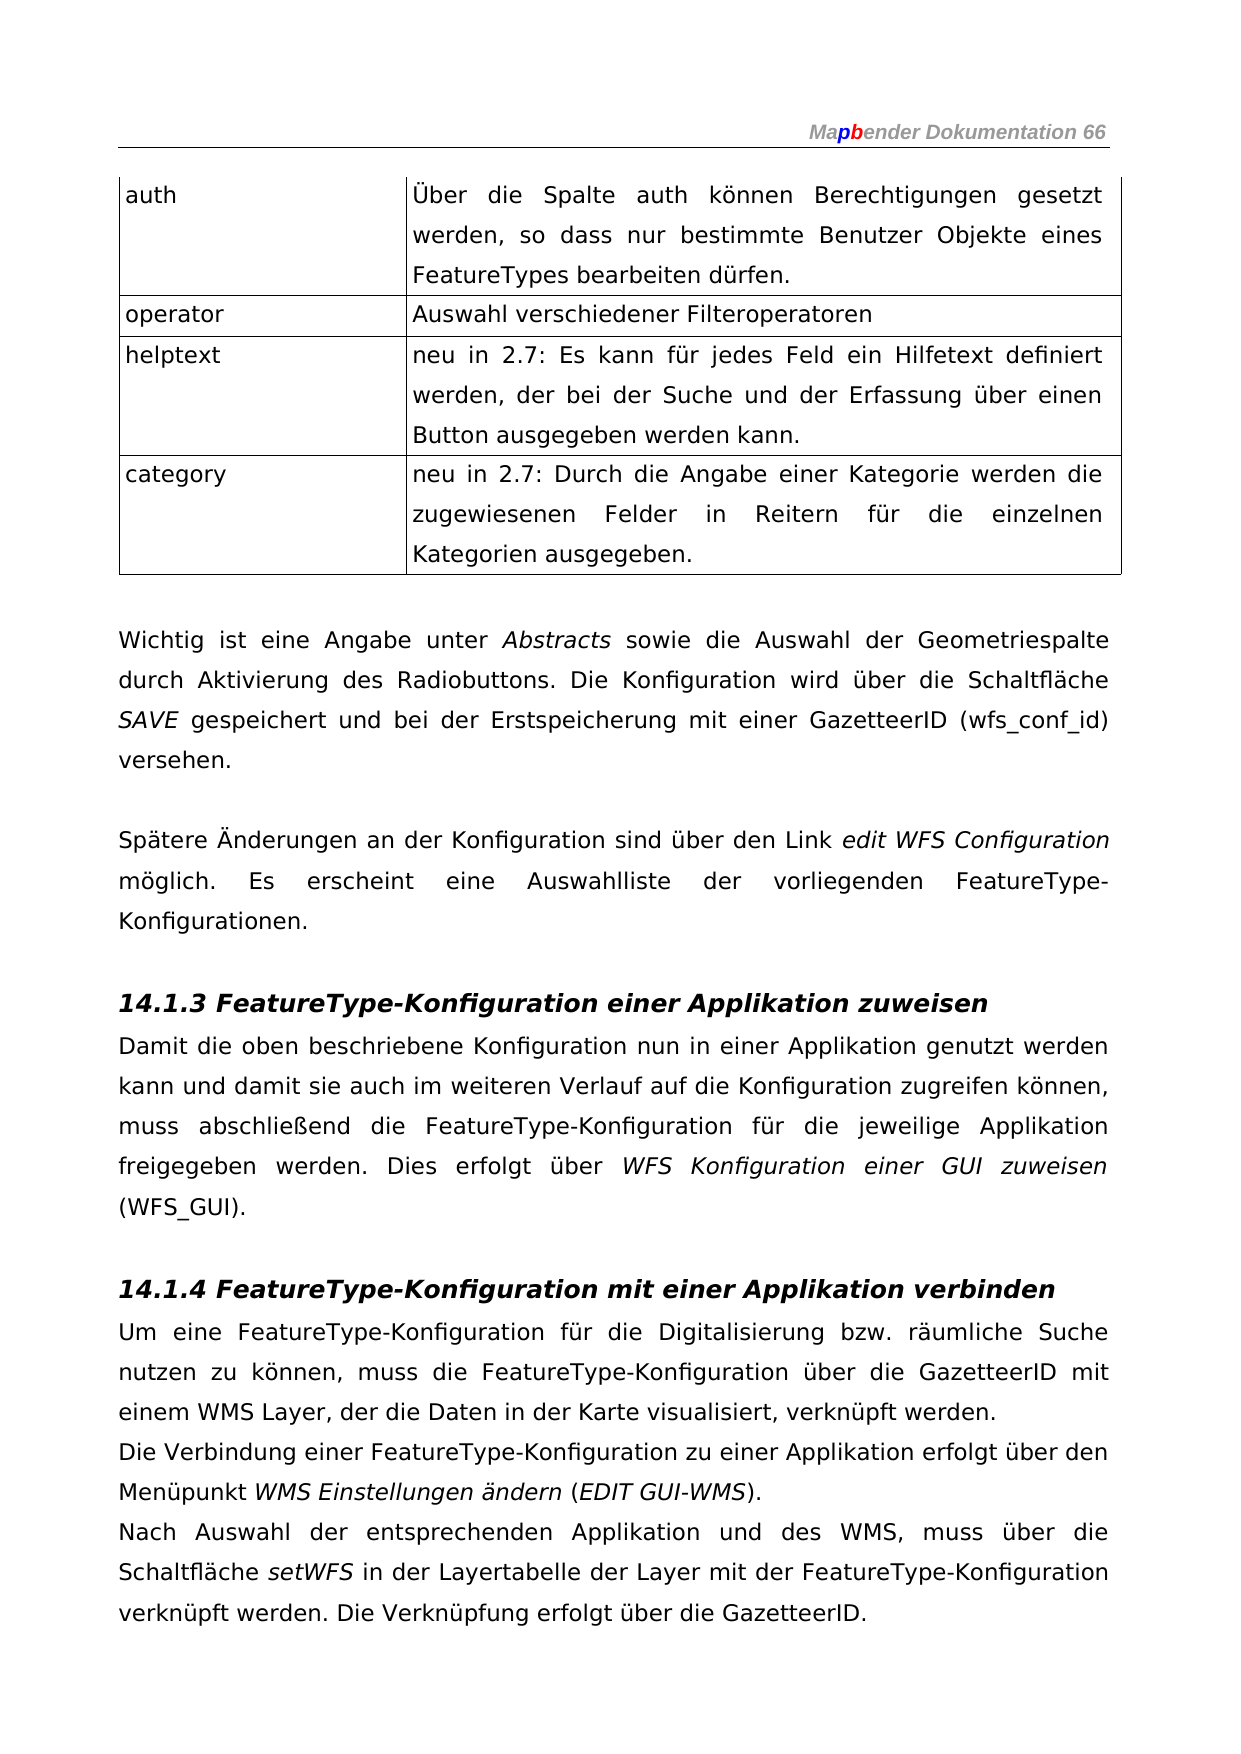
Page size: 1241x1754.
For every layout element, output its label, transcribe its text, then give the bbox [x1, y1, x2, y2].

table_cell auth [120, 177, 406, 295]
table_cell Auswahl verschiedener Filteroperatoren [407, 296, 1121, 336]
text Spätere Änderungen an der Konfiguration sind über den Link edit WFS Configuration möglich. Es erscheint eine Auswahlliste der vorliegenden FeatureType-Konfigurationen. [118, 828, 1110, 935]
text Um eine FeatureType-Konfiguration für die Digitalisierung bzw. räumliche Suche nutzen zu können, muss die FeatureType-Konfiguration über die GazetteerID mit einem WMS Layer, der die Daten in der Karte visualisiert, verknüpft werden. [118, 1319, 1110, 1426]
table_cell helptext [120, 337, 406, 455]
table_cell neu in 2.7: Durch die Angabe einer Kategorie werden die zugewiesenen Felder in Reitern für die einzelnen Kategorien ausgegeben. [407, 456, 1121, 574]
subtitle FeatureType-Konfiguration mit einer Applikation verbinden [118, 1275, 1110, 1304]
table_cell category [120, 456, 406, 574]
text Die Verbindung einer FeatureType-Konfiguration zu einer Applikation erfolgt über den Menüpunkt WMS Einstellungen ändern (EDIT GUI-WMS). [118, 1439, 1110, 1506]
text Damit die oben beschriebene Konfiguration nun in einer Applikation genutzt werden kann und damit sie auch im weiteren Verlauf auf die Konfiguration zugreifen können, muss abschließend die FeatureType-Konfiguration für die jeweilige Applikation freigegeben werden. Dies erfolgt über WFS Konfiguration einer GUI zuweisen (WFS_GUI). [118, 1033, 1110, 1220]
text Wichtig ist eine Angabe unter Abstracts sowie die Auswahl der Geometriespalte durch Aktivierung des Radiobuttons. Die Konfiguration wird über die Schaltfläche SAVE gespeichert und bei der Erstspeicherung mit einer GazetteerID (wfs_conf_id) versehen. [118, 627, 1110, 774]
table_cell neu in 2.7: Es kann für jedes Feld ein Hilfetext definiert werden, der bei der Suche und der Erfassung über einen Button ausgegeben werden kann. [407, 337, 1121, 455]
text Nach Auswahl der entsprechenden Applikation und des WMS, muss über die Schaltfläche setWFS in der Layertabelle der Layer mit der FeatureType-Konfiguration verknüpft werden. Die Verknüpfung erfolgt über die GazetteerID. [118, 1519, 1110, 1626]
table_cell Über die Spalte auth können Berechtigungen gesetzt werden, so dass nur bestimmte Benutzer Objekte eines FeatureTypes bearbeiten dürfen. [407, 177, 1121, 295]
table_cell operator [120, 296, 406, 336]
subtitle FeatureType-Konfiguration einer Applikation zuweisen [118, 989, 1110, 1019]
